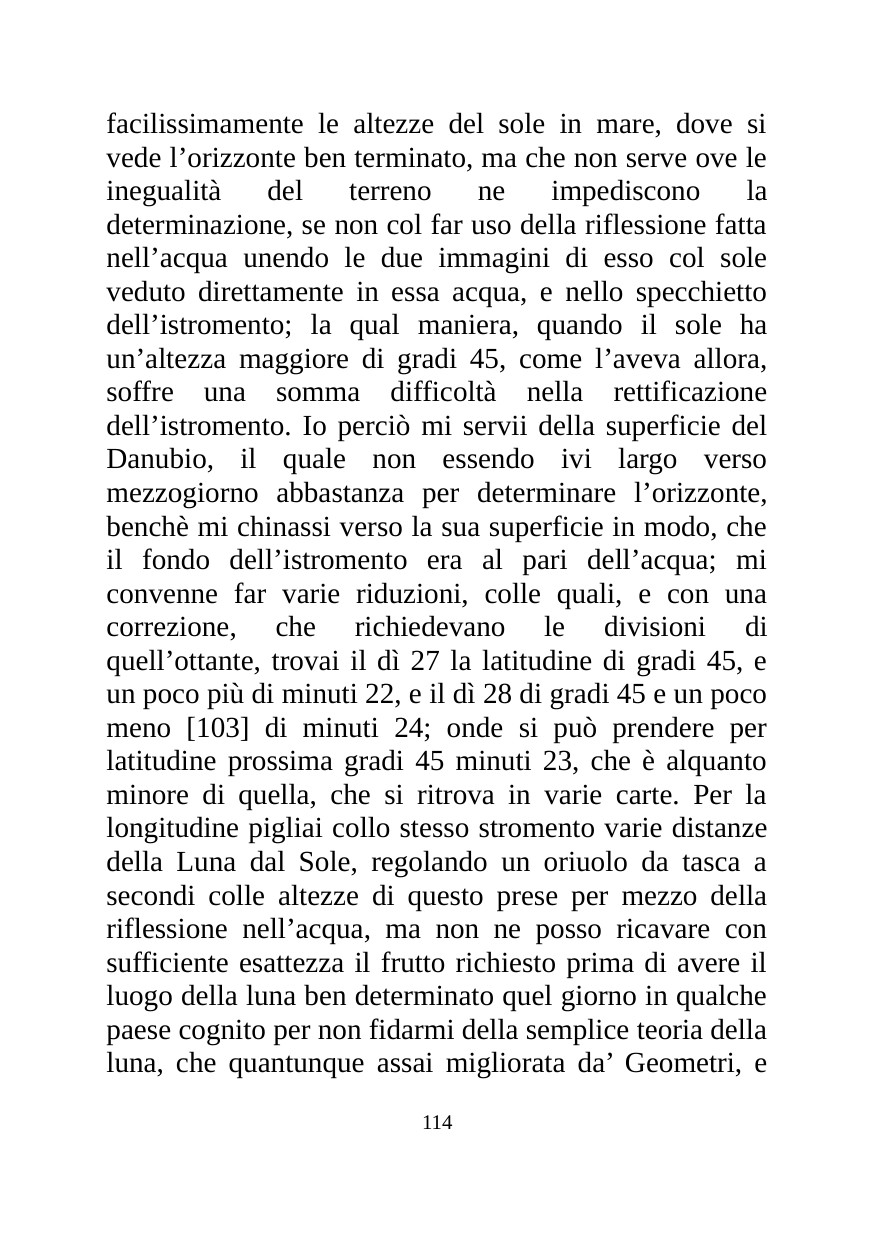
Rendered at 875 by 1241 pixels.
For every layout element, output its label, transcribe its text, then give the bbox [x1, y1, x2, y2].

text facilissimamente le altezze del sole in mare, dove si vede l’orizzonte ben terminato, ma che non serve ove le inegualità del terreno ne impediscono la determinazione, se non col far uso della riflessione fatta nell’acqua unendo le due immagini di esso col sole veduto direttamente in essa acqua, e nello specchietto dell’istromento; la qual maniera, quando il sole ha un’altezza maggiore di gradi 45, come l’aveva allora, soffre una somma difficoltà nella rettificazione dell’istromento. Io perciò mi servii della superficie del Danubio, il quale non essendo ivi largo verso mezzogiorno abbastanza per determinare l’orizzonte, benchè mi chinassi verso la sua superficie in modo, che il fondo dell’istromento era al pari dell’acqua; mi convenne far varie riduzioni, colle quali, e con una correzione, che richiedevano le divisioni di quell’ottante, trovai il dì 27 la latitudine di gradi 45, e un poco più di minuti 22, e il dì 28 di gradi 45 e un poco meno [103] di minuti 24; onde si può prendere per latitudine prossima gradi 45 minuti 23, che è alquanto minore di quella, che si ritrova in varie carte. Per la longitudine pigliai collo stesso stromento varie distanze della Luna dal Sole, regolando un oriuolo da tasca a secondi colle altezze di questo prese per mezzo della riflessione nell’acqua, ma non ne posso ricavare con sufficiente esattezza il frutto richiesto prima di avere il luogo della luna ben determinato quel giorno in qualche paese cognito per non fidarmi della semplice teoria della luna, che quantunque assai migliorata da’ Geometri, e [106, 106, 768, 1079]
